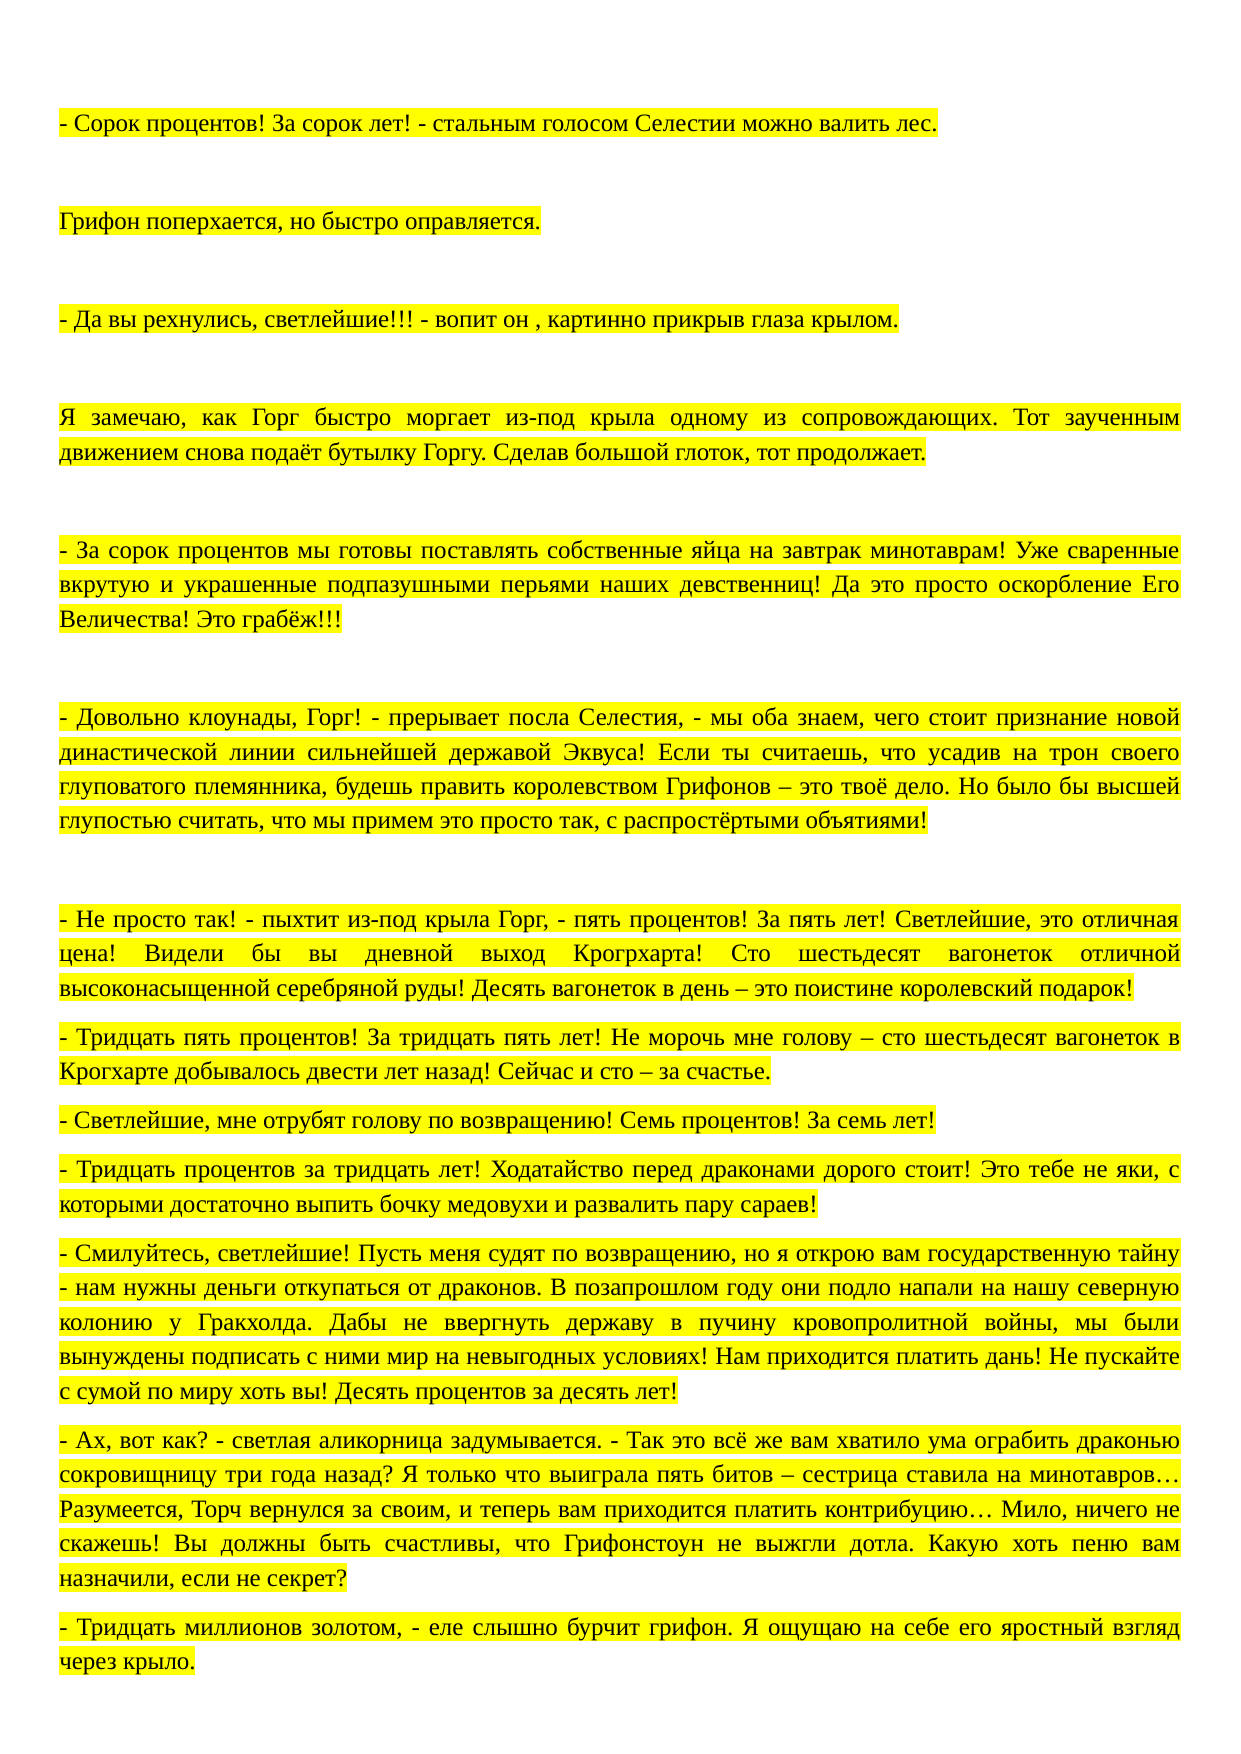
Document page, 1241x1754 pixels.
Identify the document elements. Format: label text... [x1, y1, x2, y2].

text - Довольно клоунады, Горг! - прерывает посла Селестия, - мы оба знаем, чего стоит признание новой династической линии сильнейшей державой Эквуса! Если ты считаешь, что усадив на трон своего глуповатого племянника, будешь править королевством Грифонов – это твоё дело. Но было бы высшей глупостью считать, что мы примем это просто так, с распростёртыми объятиями! [59, 702, 1181, 834]
text Я замечаю, как Горг быстро моргает из-под крыла одному из сопровождающих. Тот заученным движением снова подаёт бутылку Горгу. Сделав большой глоток, тот продолжает. [59, 402, 1181, 466]
text - Тридцать пять процентов! За тридцать пять лет! Не морочь мне голову – сто шестьдесят вагонеток в Крогхарте добывалось двести лет назад! Сейчас и сто – за счастье. [59, 1022, 1181, 1085]
text - Да вы рехнулись, светлейшие!!! - вопит он , картинно прикрыв глаза крылом. [59, 304, 1181, 333]
text - Светлейшие, мне отрубят голову по возвращению! Семь процентов! За семь лет! [59, 1105, 1181, 1134]
text - Не просто так! - пыхтит из-под крыла Горг, - пять процентов! За пять лет! Светлейшие, это отличная цена! Видели бы вы дневной выход Крогрхарта! Сто шестьдесят вагонеток отличной высоконасыщенной серебряной руды! Десять вагонеток в день – это поистине королевский подарок! [59, 904, 1181, 1001]
text - Ах, вот как? - светлая аликорница задумывается. - Так это всё же вам хватило ума ограбить драконью сокровищницу три года назад? Я только что выиграла пять битов – сестрица ставила на минотавров… Разумеется, Торч вернулся за своим, и теперь вам приходится платить контрибуцию… Мило, ничего не скажешь! Вы должны быть счастливы, что Грифонстоун не выжгли дотла. Какую хоть пеню вам назначили, если не секрет? [59, 1425, 1181, 1592]
text - Тридцать миллионов золотом, - еле слышно бурчит грифон. Я ощущаю на себе его яростный взгляд через крыло. [59, 1612, 1181, 1675]
text Грифон поперхается, но быстро оправляется. [59, 206, 1181, 235]
text - За сорок процентов мы готовы поставлять собственные яйца на завтрак минотаврам! Уже сваренные вкрутую и украшенные подпазушными перьями наших девственниц! Да это просто оскорбление Его Величества! Это грабёж!!! [59, 535, 1181, 633]
text - Сорок процентов! За сорок лет! - стальным голосом Селестии можно валить лес. [59, 108, 1181, 137]
text - Смилуйтесь, светлейшие! Пусть меня судят по возвращению, но я открою вам государственную тайну - нам нужны деньги откупаться от драконов. В позапрошлом году они подло напали на нашу северную колонию у Гракхолда. Дабы не ввергнуть державу в пучину кровопролитной войны, мы были вынуждены подписать с ними мир на невыгодных условиях! Нам приходится платить дань! Не пускайте с сумой по миру хоть вы! Десять процентов за десять лет! [59, 1238, 1181, 1404]
text - Тридцать процентов за тридцать лет! Ходатайство перед драконами дорого стоит! Это тебе не яки, с которыми достаточно выпить бочку медовухи и развалить пару сараев! [59, 1154, 1181, 1218]
